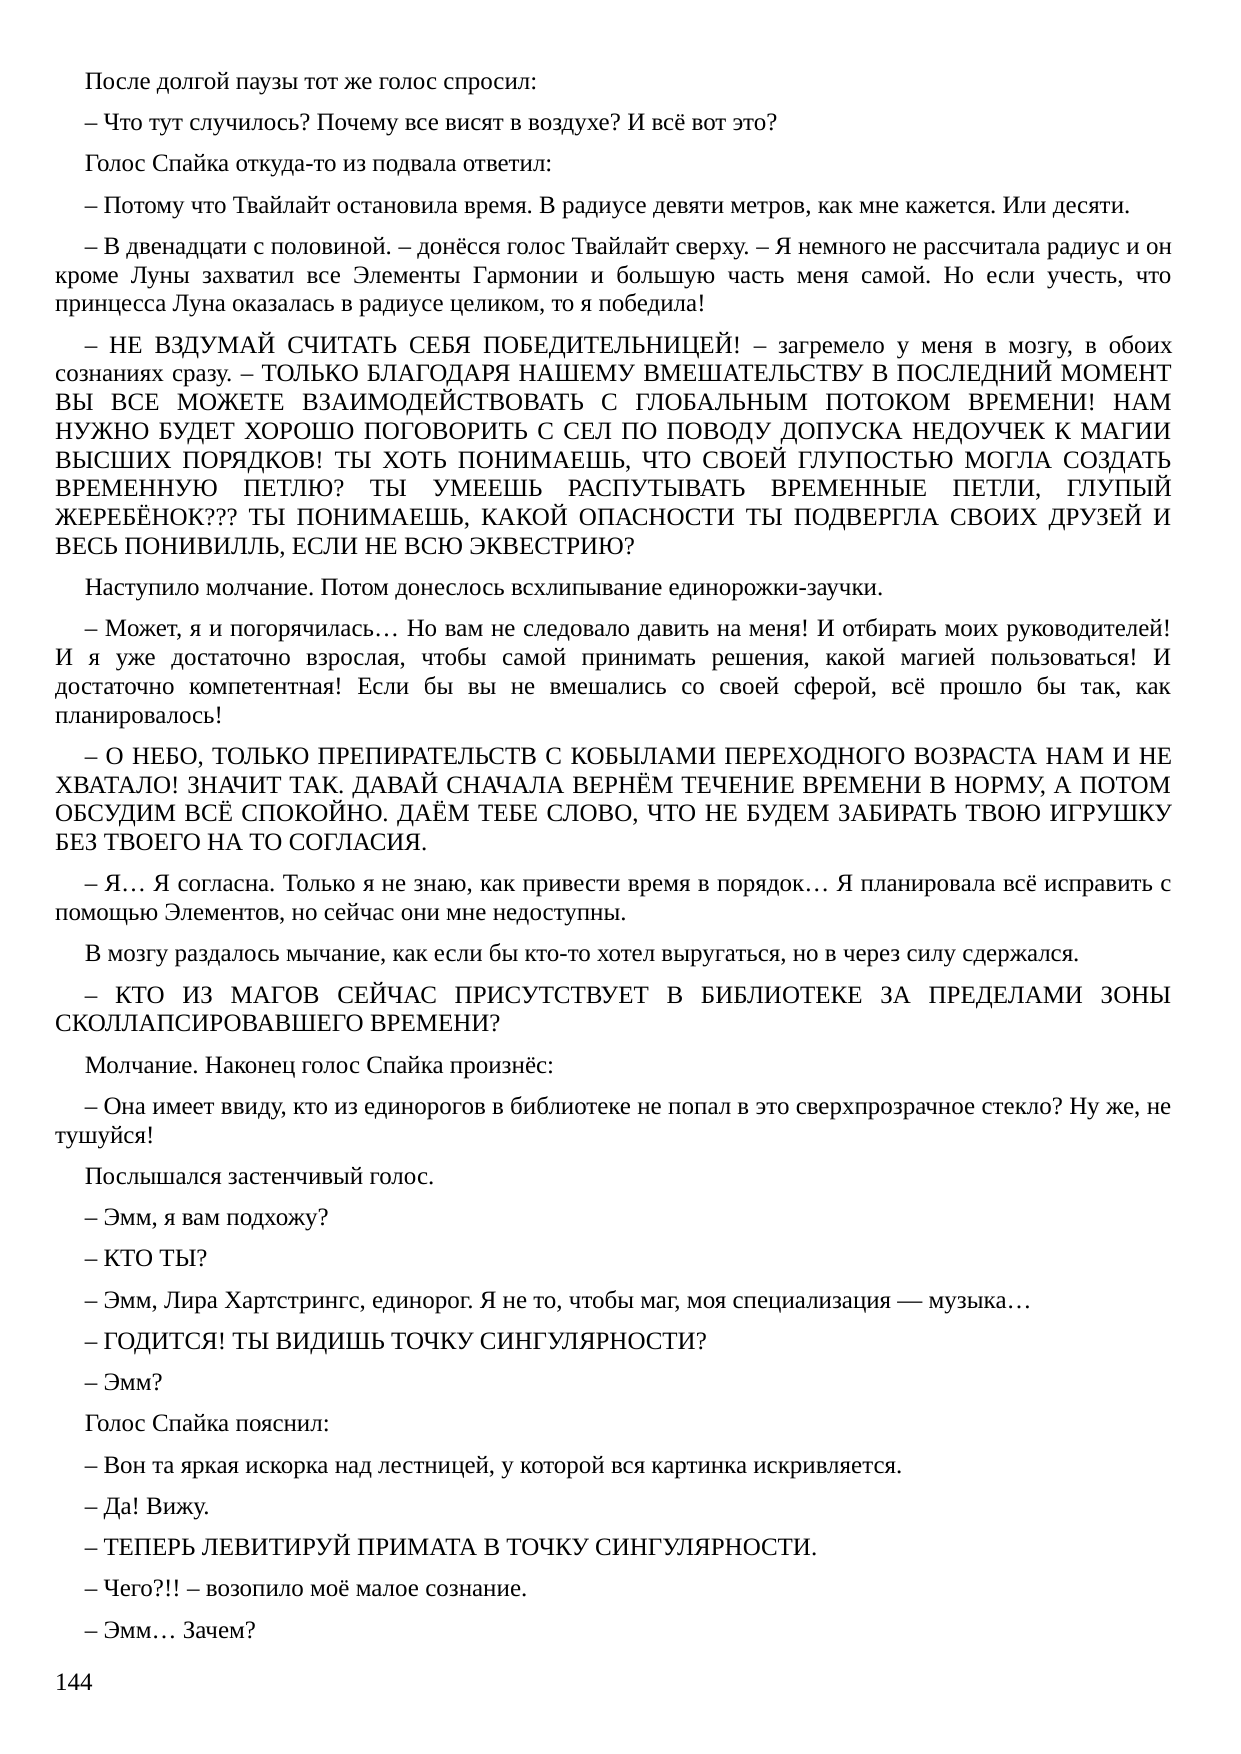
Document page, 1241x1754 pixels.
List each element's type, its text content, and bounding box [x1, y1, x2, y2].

text Голос Спайка откуда-то из подвала ответил: [55, 148, 1173, 177]
text – Что тут случилось? Почему все висят в воздухе? И всё вот это? [55, 107, 1173, 136]
text Наступило молчание. Потом донеслось всхлипывание единорожки-заучки. [55, 572, 1173, 601]
text – НЕ ВЗДУМАЙ СЧИТАТЬ СЕБЯ ПОБЕДИТЕЛЬНИЦЕЙ! – загремело у меня в мозгу, в обоих сознаниях сразу. – ТОЛЬКО БЛАГОДАРЯ НАШЕМУ ВМЕШАТЕЛЬСТВУ В ПОСЛЕДНИЙ МОМЕНТ ВЫ ВСЕ МОЖЕТЕ ВЗАИМОДЕЙСТВОВАТЬ С ГЛОБАЛЬНЫМ ПОТОКОМ ВРЕМЕНИ! НАМ НУЖНО БУДЕТ ХОРОШО ПОГОВОРИТЬ С СЕЛ ПО ПОВОДУ ДОПУСКА НЕДОУЧЕК К МАГИИ ВЫСШИХ ПОРЯДКОВ! ТЫ ХОТЬ ПОНИМАЕШЬ, ЧТО СВОЕЙ ГЛУПОСТЬЮ МОГЛА СОЗДАТЬ ВРЕМЕННУЮ ПЕТЛЮ? ТЫ УМЕЕШЬ РАСПУТЫВАТЬ ВРЕМЕННЫЕ ПЕТЛИ, ГЛУПЫЙ ЖЕРЕБЁНОК??? ТЫ ПОНИМАЕШЬ, КАКОЙ ОПАСНОСТИ ТЫ ПОДВЕРГЛА СВОИХ ДРУЗЕЙ И ВЕСЬ ПОНИВИЛЛЬ, ЕСЛИ НЕ ВСЮ ЭКВЕСТРИЮ? [55, 330, 1173, 560]
text – Эмм, я вам подхожу? [55, 1202, 1173, 1231]
text Голос Спайка пояснил: [55, 1408, 1173, 1437]
text – ГОДИТСЯ! ТЫ ВИДИШЬ ТОЧКУ СИНГУЛЯРНОСТИ? [55, 1326, 1173, 1355]
text – КТО ТЫ? [55, 1243, 1173, 1272]
text Послышался застенчивый голос. [55, 1161, 1173, 1190]
text – О НЕБО, ТОЛЬКО ПРЕПИРАТЕЛЬСТВ С КОБЫЛАМИ ПЕРЕХОДНОГО ВОЗРАСТА НАМ И НЕ ХВАТАЛО! ЗНАЧИТ ТАК. ДАВАЙ СНАЧАЛА ВЕРНЁМ ТЕЧЕНИЕ ВРЕМЕНИ В НОРМУ, А ПОТОМ ОБСУДИМ ВСЁ СПОКОЙНО. ДАЁМ ТЕБЕ СЛОВО, ЧТО НЕ БУДЕМ ЗАБИРАТЬ ТВОЮ ИГРУШКУ БЕЗ ТВОЕГО НА ТО СОГЛАСИЯ. [55, 741, 1173, 856]
text – Может, я и погорячилась… Но вам не следовало давить на меня! И отбирать моих руководителей! И я уже достаточно взрослая, чтобы самой принимать решения, какой магией пользоваться! И достаточно компетентная! Если бы вы не вмешались со своей сферой, всё прошло бы так, как планировалось! [55, 613, 1173, 728]
text – КТО ИЗ МАГОВ СЕЙЧАС ПРИСУТСТВУЕТ В БИБЛИОТЕКЕ ЗА ПРЕДЕЛАМИ ЗОНЫ СКОЛЛАПСИРОВАВШЕГО ВРЕМЕНИ? [55, 980, 1173, 1037]
text – ТЕПЕРЬ ЛЕВИТИРУЙ ПРИМАТА В ТОЧКУ СИНГУЛЯРНОСТИ. [55, 1532, 1173, 1561]
text – Потому что Твайлайт остановила время. В радиусе девяти метров, как мне кажется. Или десяти. [55, 190, 1173, 218]
text В мозгу раздалось мычание, как если бы кто-то хотел выругаться, но в через силу сдержался. [55, 938, 1173, 967]
text – Чего?!! – возопило моё малое сознание. [55, 1573, 1173, 1602]
text Молчание. Наконец голос Спайка произнёс: [55, 1050, 1173, 1078]
text – Вон та яркая искорка над лестницей, у которой вся картинка искривляется. [55, 1450, 1173, 1478]
text – В двенадцати с половиной. – донёсся голос Твайлайт сверху. – Я немного не рассчитала радиус и он кроме Луны захватил все Элементы Гармонии и большую часть меня самой. Но если учесть, что принцесса Луна оказалась в радиусе целиком, то я победила! [55, 231, 1173, 317]
text После долгой паузы тот же голос спросил: [55, 66, 1173, 95]
text – Да! Вижу. [55, 1491, 1173, 1520]
text – Эмм? [55, 1367, 1173, 1396]
text – Я… Я согласна. Только я не знаю, как привести время в порядок… Я планировала всё исправить с помощью Элементов, но сейчас они мне недоступны. [55, 868, 1173, 926]
text – Эмм, Лира Хартстрингс, единорог. Я не то, чтобы маг, моя специализация — музыка… [55, 1285, 1173, 1313]
text – Эмм… Зачем? [55, 1615, 1173, 1643]
text – Она имеет ввиду, кто из единорогов в библиотеке не попал в это сверхпрозрачное стекло? Ну же, не тушуйся! [55, 1091, 1173, 1148]
